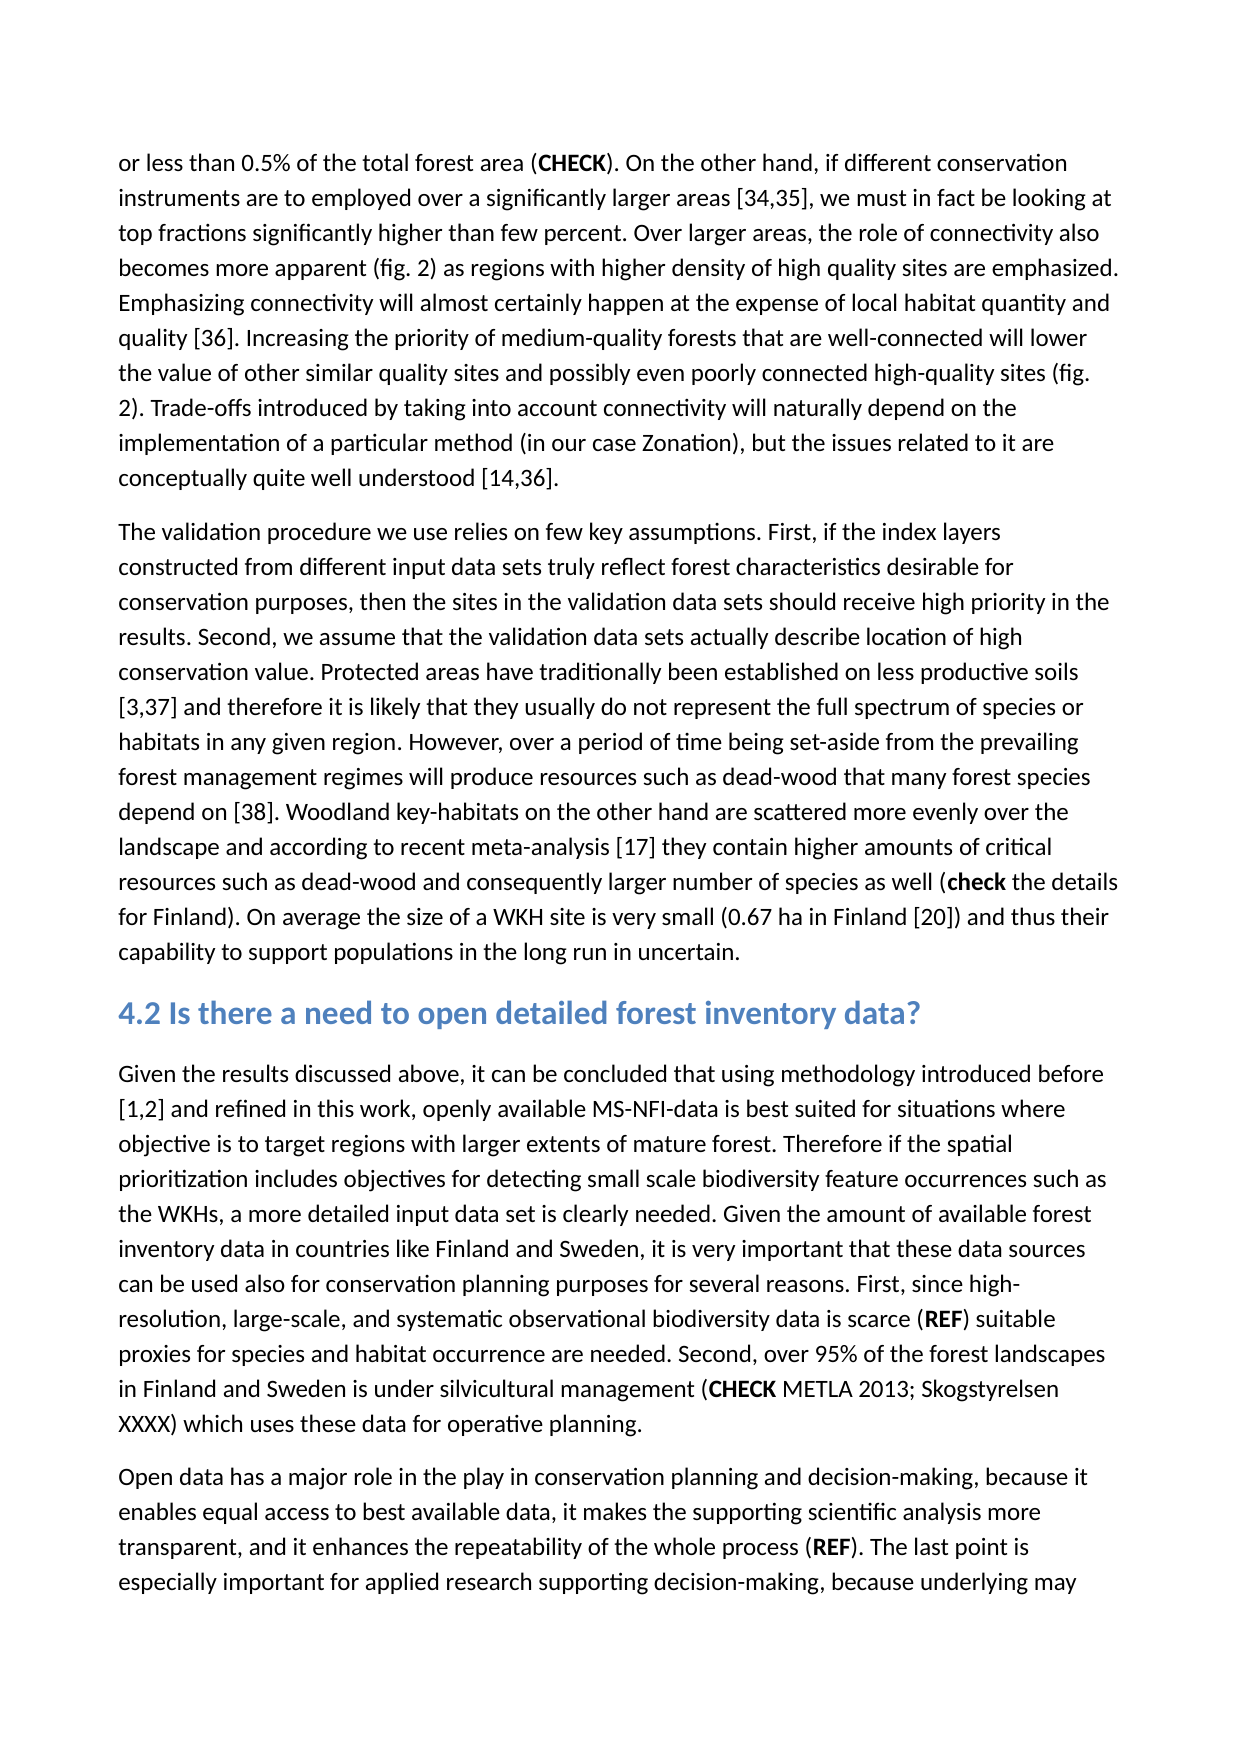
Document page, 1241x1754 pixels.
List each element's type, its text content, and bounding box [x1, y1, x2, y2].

subtitle 4.2 Is there a need to open detailed forest inventory data? [118, 992, 1122, 1033]
text or less than 0.5% of the total forest area (CHECK). On the other hand, if different conservation instruments are to employed over a significantly larger areas [34,35], we must in fact be looking at top fractions significantly higher than few percent. Over larger areas, the role of connectivity also becomes more apparent (fig. 2) as regions with higher density of high quality sites are emphasized. Emphasizing connectivity will almost certainly happen at the expense of local habitat quantity and quality [36]. Increasing the priority of medium-quality forests that are well-connected will lower the value of other similar quality sites and possibly even poorly connected high-quality sites (fig. 2). Trade-offs introduced by taking into account connectivity will naturally depend on the implementation of a particular method (in our case Zonation), but the issues related to it are conceptually quite well understood [14,36]. [118, 148, 1122, 493]
text Given the results discussed above, it can be concluded that using methodology introduced before [1,2] and refined in this work, openly available MS-NFI-data is best suited for situations where objective is to target regions with larger extents of mature forest. Therefore if the spatial prioritization includes objectives for detecting small scale biodiversity feature occurrences such as the WKHs, a more detailed input data set is clearly needed. Given the amount of available forest inventory data in countries like Finland and Sweden, it is very important that these data sources can be used also for conservation planning purposes for several reasons. First, since high-resolution, large-scale, and systematic observational biodiversity data is scarce (REF) suitable proxies for species and habitat occurrence are needed. Second, over 95% of the forest landscapes in Finland and Sweden is under silvicultural management (CHECK METLA 2013; Skogstyrelsen XXXX) which uses these data for operative planning. [118, 1058, 1122, 1438]
text Open data has a major role in the play in conservation planning and decision-making, because it enables equal access to best available data, it makes the supporting scientific analysis more transparent, and it enhances the repeatability of the whole process (REF). The last point is especially important for applied research supporting decision-making, because underlying may [118, 1461, 1122, 1597]
text The validation procedure we use relies on few key assumptions. First, if the index layers constructed from different input data sets truly reflect forest characteristics desirable for conservation purposes, then the sites in the validation data sets should receive high priority in the results. Second, we assume that the validation data sets actually describe location of high conservation value. Protected areas have traditionally been established on less productive soils [3,37] and therefore it is likely that they usually do not represent the full spectrum of species or habitats in any given region. However, over a period of time being set-aside from the prevailing forest management regimes will produce resources such as dead-wood that many forest species depend on [38]. Woodland key-habitats on the other hand are scattered more evenly over the landscape and according to recent meta-analysis [17] they contain higher amounts of critical resources such as dead-wood and consequently larger number of species as well (check the details for Finland). On average the size of a WKH site is very small (0.67 ha in Finland [20]) and thus their capability to support populations in the long run in uncertain. [118, 516, 1122, 967]
